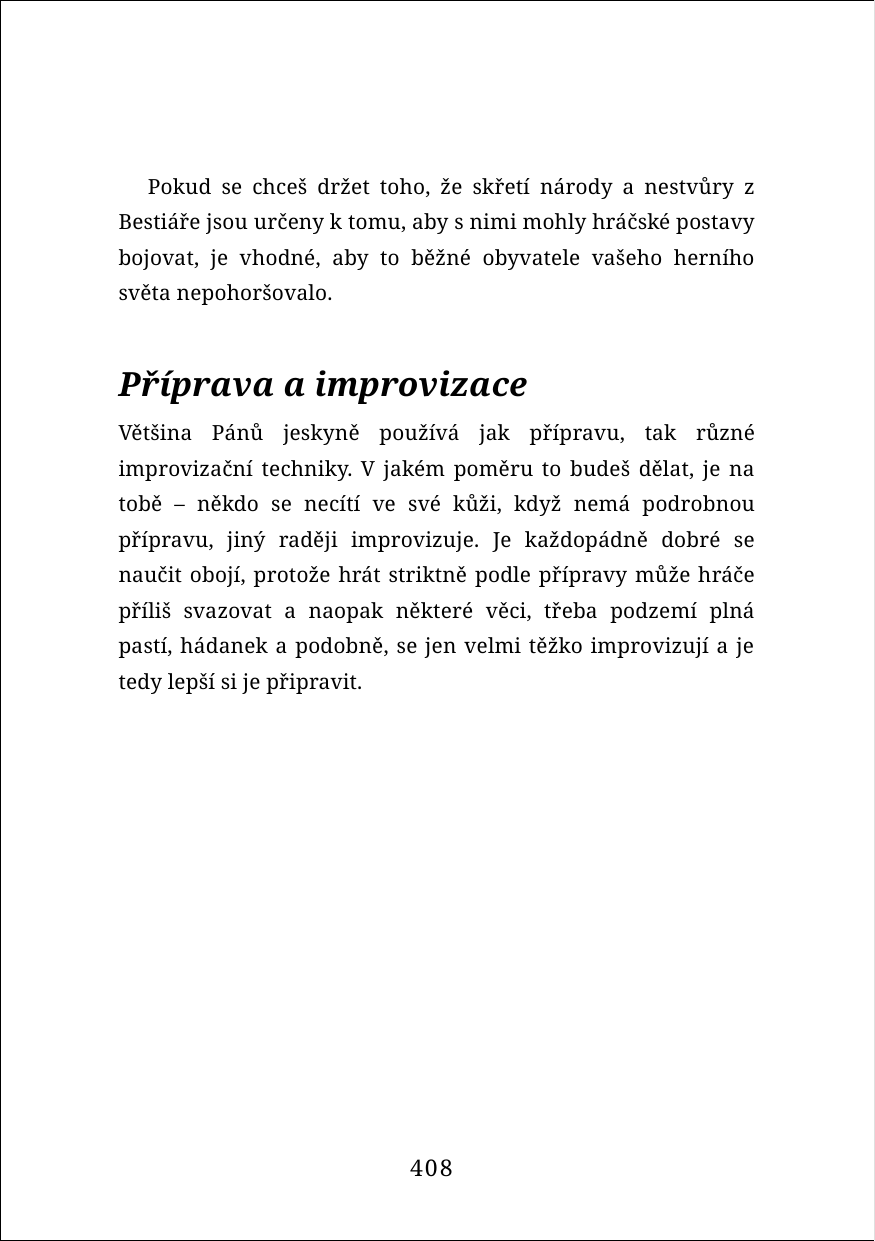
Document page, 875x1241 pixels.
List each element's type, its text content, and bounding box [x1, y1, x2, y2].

text Pokud se chceš držet toho, že skřetí národy a nestvůry z Bestiáře jsou určeny k tomu, aby s nimi mohly hráčské postavy bojovat, je vhodné, aby to běžné obyvatele vašeho herního světa nepohoršovalo. [118, 172, 756, 307]
text Většina Pánů jeskyně používá jak přípravu, tak různé improvizační techniky. V jakém poměru to budeš dělat, je na tobě – někdo se necítí ve své kůži, když nemá podrobnou přípravu, jiný raději improvizuje. Je každopádně dobré se naučit obojí, protože hrát striktně podle přípravy může hráče příliš svazovat a naopak některé věci, třeba podzemí plná pastí, hádanek a podobně, se jen velmi těžko improvizují a je tedy lepší si je připravit. [118, 418, 756, 695]
subtitle Příprava a improvizace [118, 361, 756, 407]
